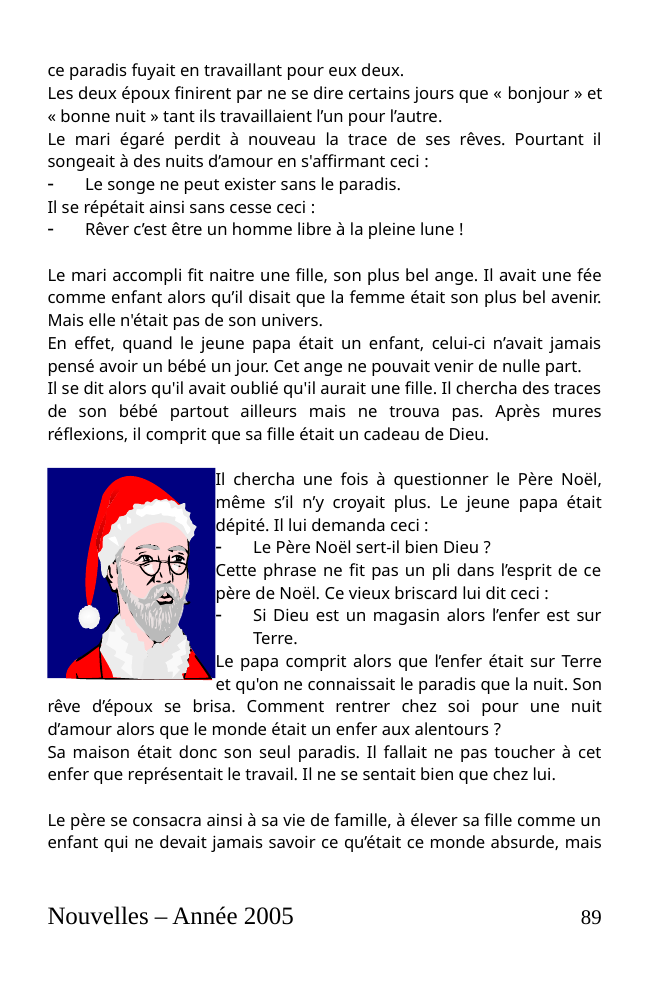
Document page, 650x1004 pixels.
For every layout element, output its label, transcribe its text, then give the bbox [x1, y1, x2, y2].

list Le songe ne peut exister sans le paradis. [47, 173, 602, 195]
text Sa maison était donc son seul paradis. Il fallait ne pas toucher à cet enfer que représentait le travail. Il ne se sentait bien que chez lui. [47, 740, 602, 786]
text Le mari accompli fit naitre une fille, son plus bel ange. Il avait une fée comme enfant alors qu’il disait que la femme était son plus bel avenir. Mais elle n'était pas de son univers. [47, 263, 602, 332]
list Rêver c’est être un homme libre à la pleine lune ! [47, 218, 602, 241]
text Le papa comprit alors que l’enfer était sur Terre et qu'on ne connaissait le paradis que la nuit. Son rêve d’époux se brisa. Comment rentrer chez soi pour une nuit d’amour alors que le monde était un enfer aux alentours ? [47, 649, 602, 740]
text Cette phrase ne fit pas un pli dans l’esprit de ce père de Noël. Ce vieux briscard lui dit ceci : [216, 559, 602, 604]
text ce paradis fuyait en travaillant pour eux deux. [47, 59, 602, 82]
text Il se répétait ainsi sans cesse ceci : [47, 195, 602, 218]
text Il se dit alors qu'il avait oublié qu'il aurait une fille. Il chercha des traces de son bébé partout ailleurs mais ne trouva pas. Après mures réflexions, il comprit que sa fille était un cadeau de Dieu. [47, 377, 602, 445]
text Le mari égaré perdit à nouveau la trace de ses rêves. Pourtant il songeait à des nuits d’amour en s'affirmant ceci : [47, 127, 602, 173]
text Il chercha une fois à questionner le Père Noël, même s’il n’y croyait plus. Le jeune papa était dépité. Il lui demanda ceci : [216, 468, 602, 536]
text Le père se consacra ainsi à sa vie de famille, à élever sa fille comme un enfant qui ne devait jamais savoir ce qu’était ce monde absurde, mais [47, 808, 602, 854]
text Les deux époux finirent par ne se dire certains jours que « bonjour » et « bonne nuit » tant ils travaillaient l’un pour l’autre. [47, 82, 602, 127]
list Le Père Noël sert-il bien Dieu ? [216, 536, 602, 559]
list Si Dieu est un magasin alors l’enfer est sur Terre. [216, 604, 602, 649]
text En effet, quand le jeune papa était un enfant, celui-ci n’avait jamais pensé avoir un bébé un jour. Cet ange ne pouvait venir de nulle part. [47, 332, 602, 377]
